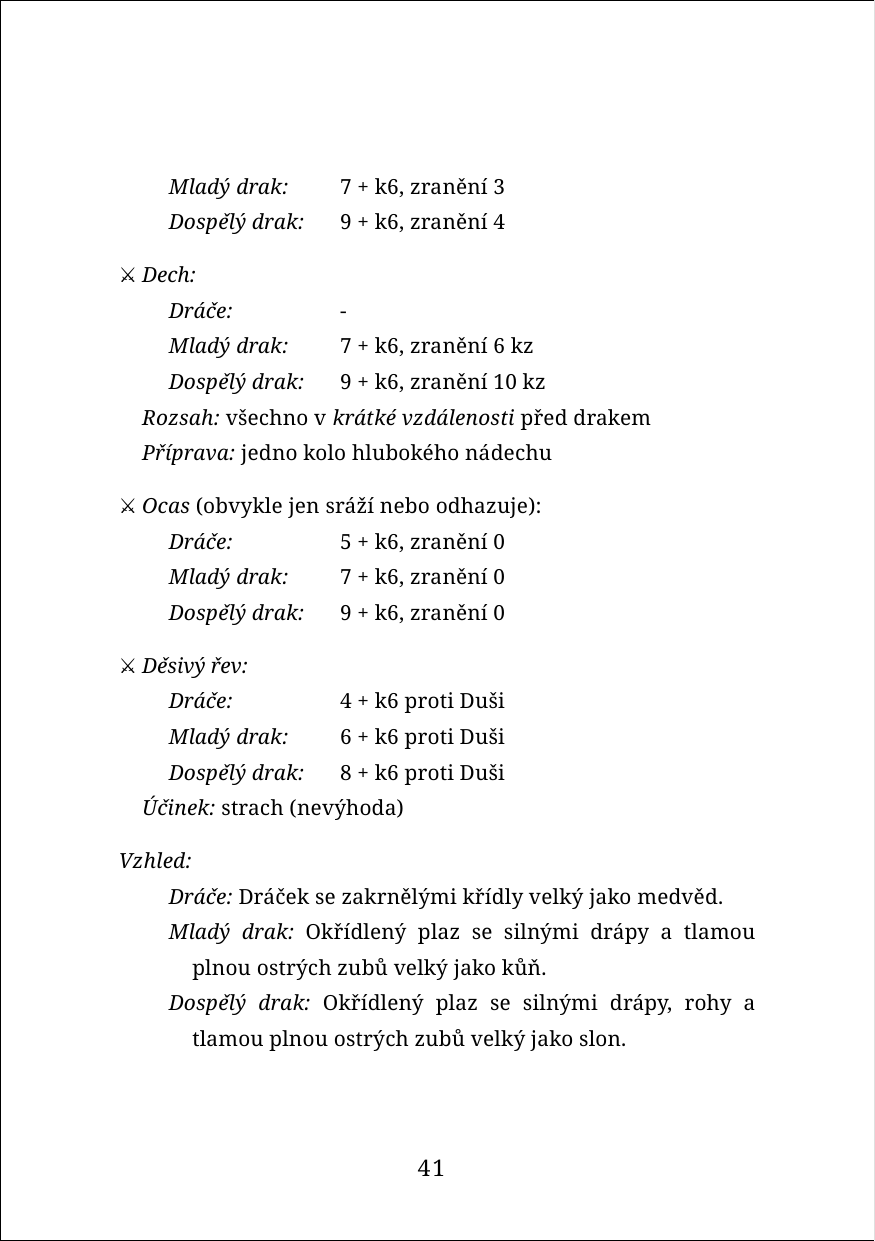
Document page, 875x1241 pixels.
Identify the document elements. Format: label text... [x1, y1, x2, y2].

text Mladý drak: 7 + k6, zranění 0 [168, 562, 756, 591]
text Mladý drak: 7 + k6, zranění 6 kz [168, 332, 756, 360]
text ⚔ Ocas (obvykle jen sráží nebo odhazuje): [118, 491, 756, 520]
text Dospělý drak: 9 + k6, zranění 0 [168, 598, 756, 626]
text Vzhled: [118, 846, 756, 875]
text ⚔ Dech: [118, 261, 756, 289]
text Dráče: Dráček se zakrnělými křídly velký jako medvěd. [168, 882, 756, 910]
text Mladý drak: Okřídlený plaz se silnými drápy a tlamou plnou ostrých zubů velký jako kůň. [168, 917, 756, 981]
text Dospělý drak: Okřídlený plaz se silnými drápy, rohy a tlamou plnou ostrých zubů velký jako slon. [168, 988, 756, 1052]
text Účinek: strach (nevýhoda) [142, 793, 756, 822]
text Dráče: 4 + k6 proti Duši [168, 687, 756, 715]
text Dospělý drak: 9 + k6, zranění 10 kz [168, 367, 756, 396]
text Dráče: 5 + k6, zranění 0 [168, 527, 756, 555]
text Mladý drak: 7 + k6, zranění 3 [168, 172, 756, 200]
text Rozsah: všechno v krátké vzdálenosti před drakem [142, 403, 756, 431]
text Dospělý drak: 8 + k6 proti Duši [168, 758, 756, 786]
text Mladý drak: 6 + k6 proti Duši [168, 722, 756, 751]
text ⚔ Děsivý řev: [118, 651, 756, 679]
text Dráče: - [168, 296, 756, 324]
text Příprava: jedno kolo hlubokého nádechu [142, 438, 756, 467]
text Dospělý drak: 9 + k6, zranění 4 [168, 207, 756, 236]
